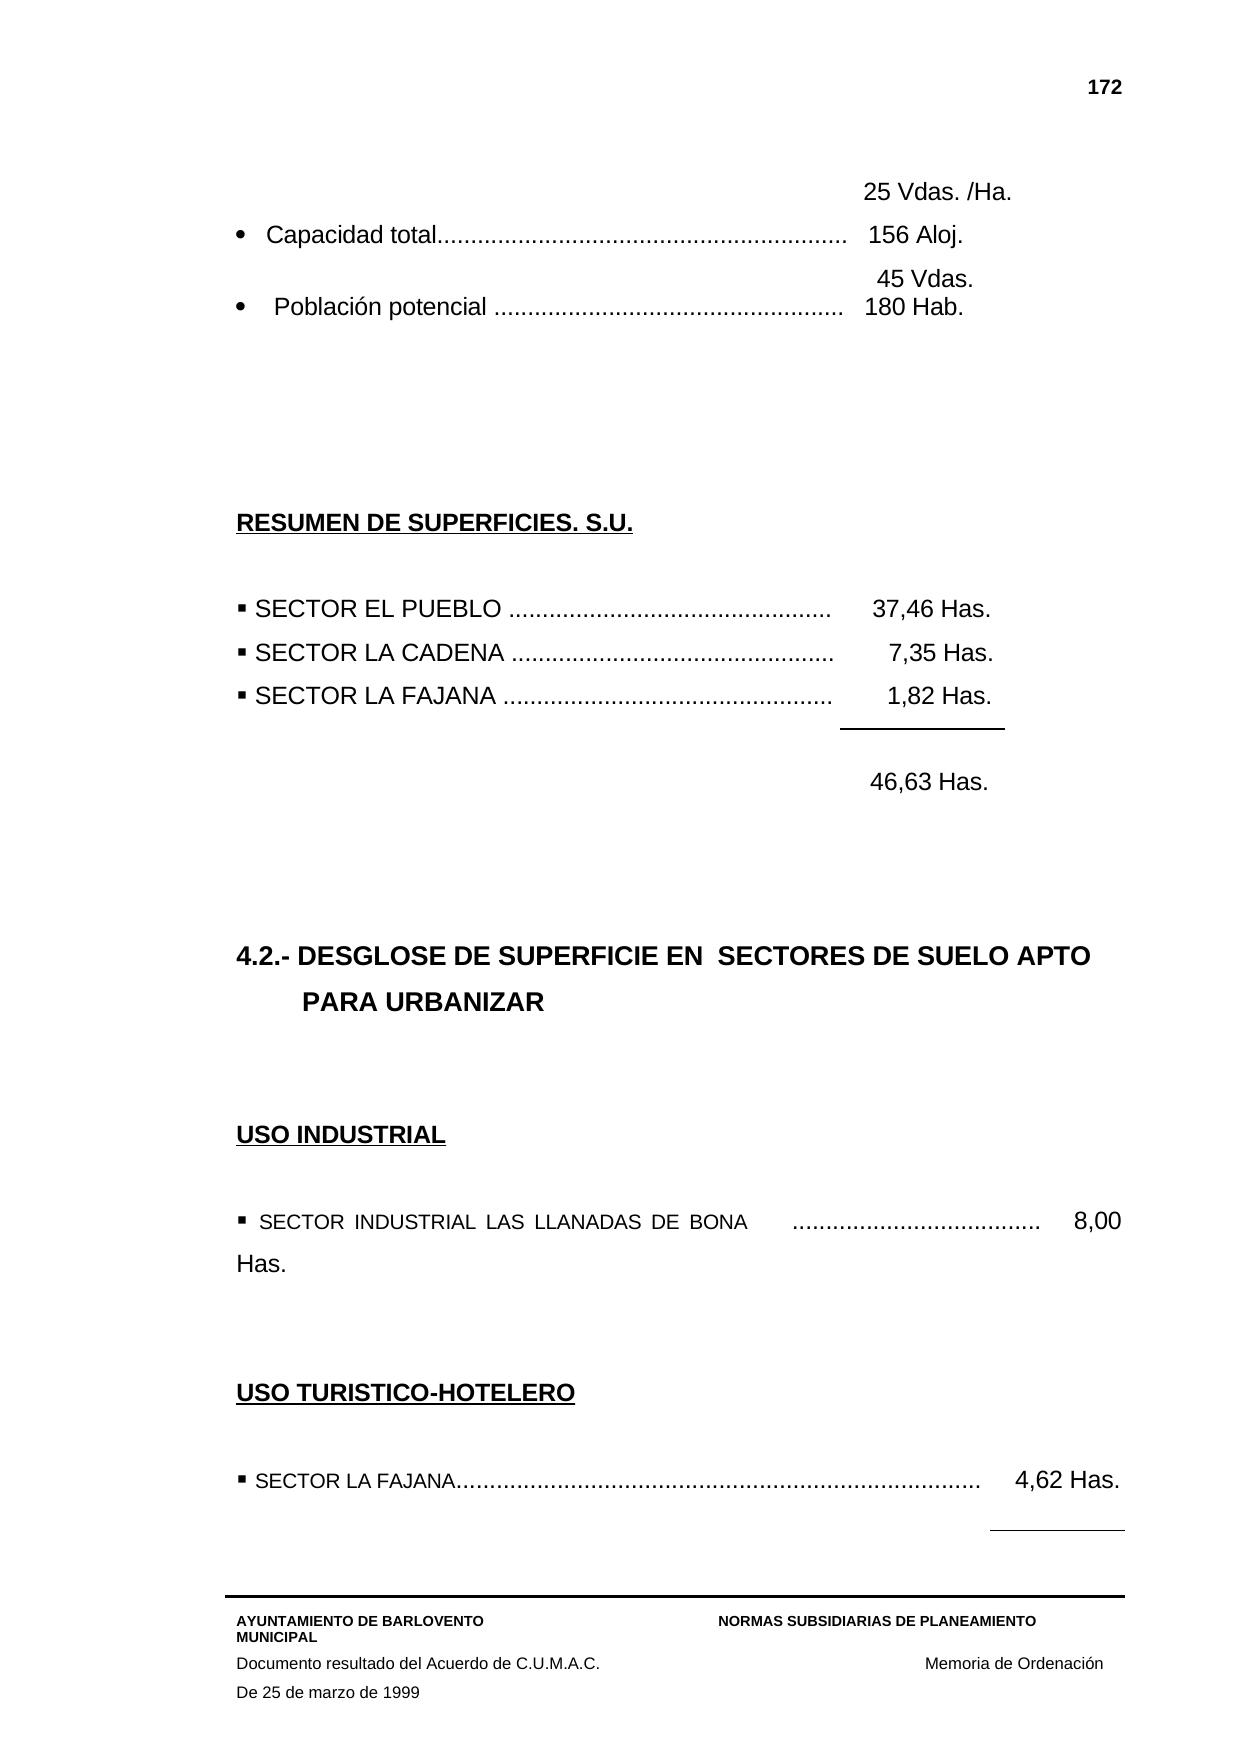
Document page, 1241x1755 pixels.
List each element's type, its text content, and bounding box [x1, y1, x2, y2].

text USO INDUSTRIAL [236, 1119, 1122, 1148]
list Población potencial .................................................... 180 Hab. [236, 292, 1122, 321]
text  SECTOR LA FAJANA ................................................. 1,82 Has. [236, 681, 1122, 709]
text  SECTOR INDUSTRIAL LAS LLANADAS DE BONA ..................................... 8,00 Has. [236, 1206, 1122, 1278]
text USO TURISTICO‑HOTELERO [236, 1378, 1122, 1407]
text  SECTOR LA FAJANA.............................................................................. 4,62 Has. [236, 1465, 1122, 1493]
text  SECTOR LA CADENA ................................................ 7,35 Has. [236, 637, 1122, 666]
text 25 Vdas. /Ha. [236, 177, 1122, 206]
text PARA URBANIZAR [236, 986, 1122, 1018]
text  SECTOR EL PUEBLO ................................................ 37,46 Has. [236, 594, 1122, 623]
text RESUMEN DE SUPERFICIES. S.U. [236, 508, 1122, 537]
text 4.2.‑ DESGLOSE DE SUPERFICIE EN SECTORES DE SUELO APTO [236, 939, 1122, 971]
text 46,63 Has. [236, 767, 1122, 796]
text 45 Vdas. [236, 263, 1122, 292]
list Capacidad total............................................................. 156 Aloj. [236, 220, 1122, 249]
